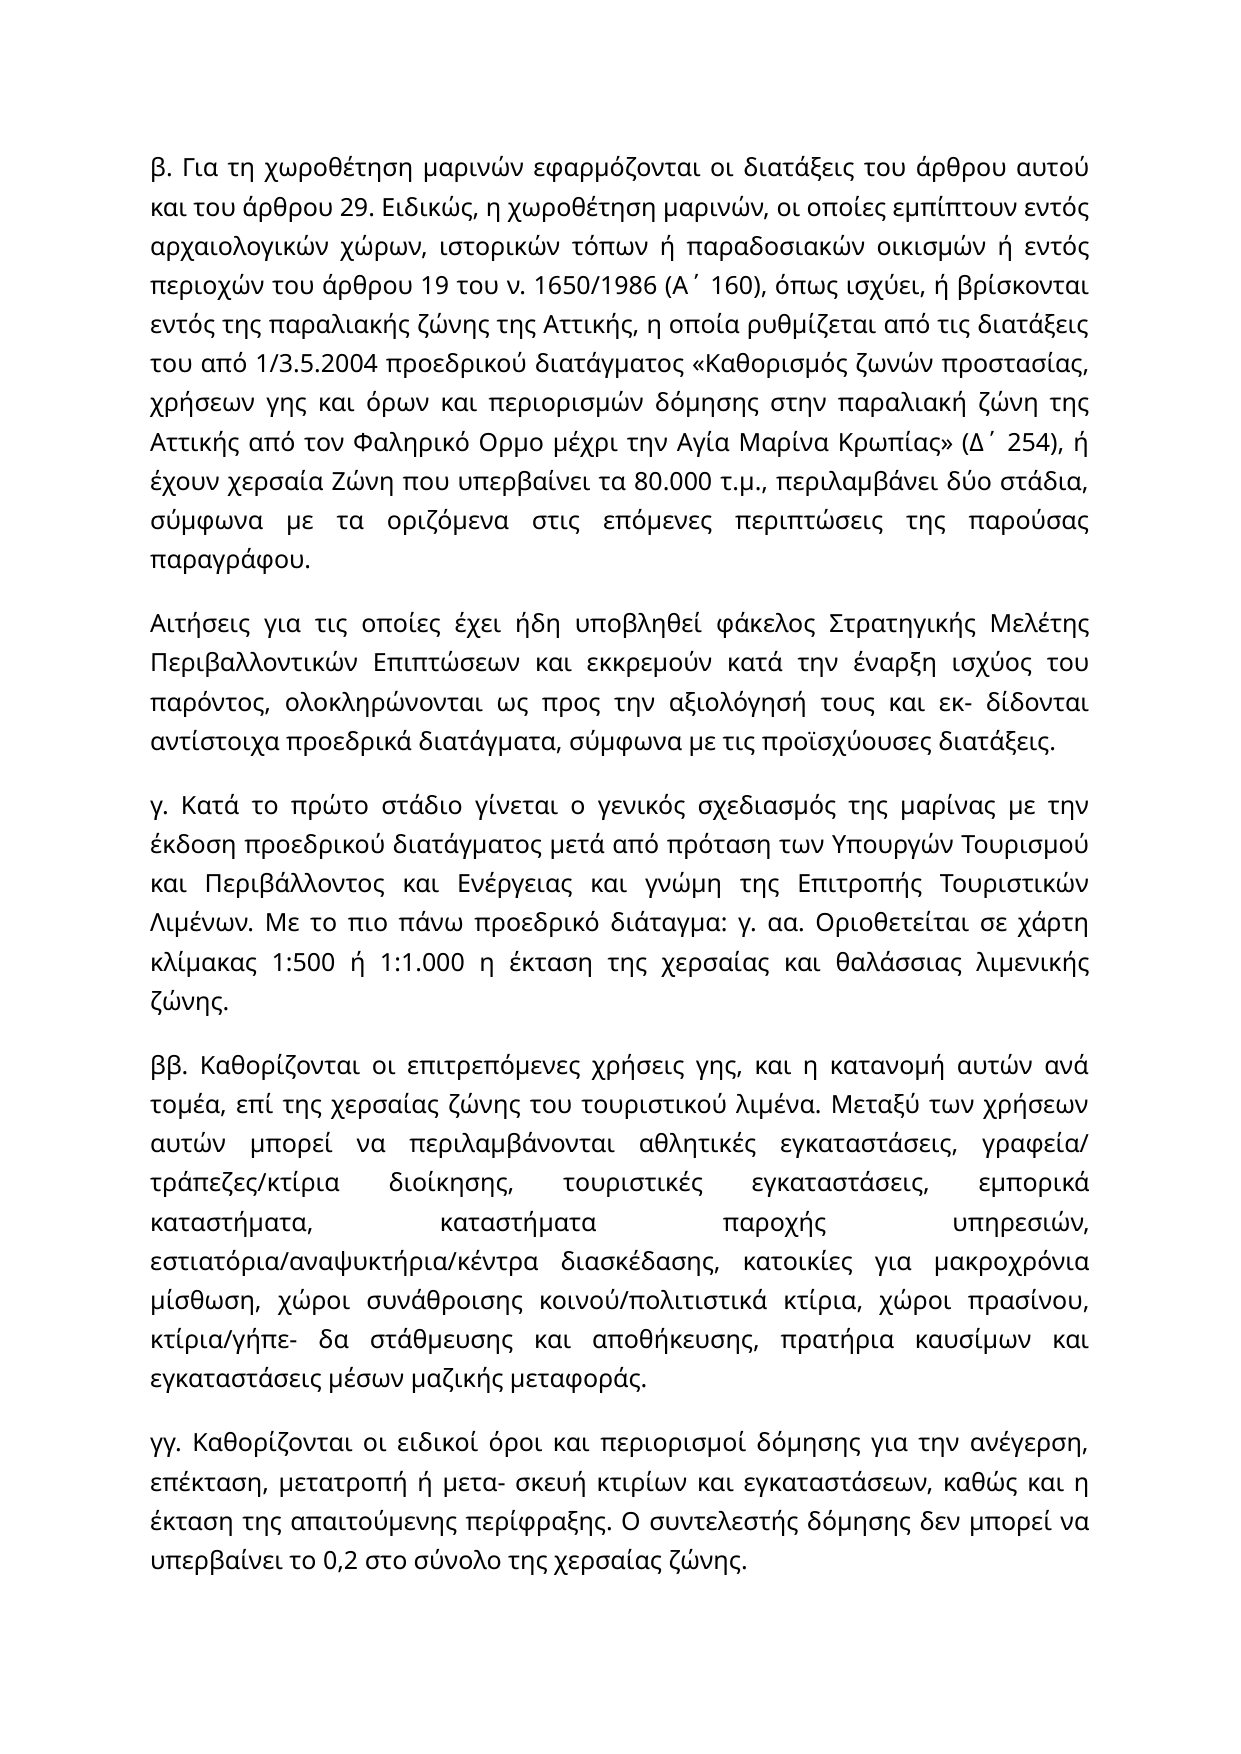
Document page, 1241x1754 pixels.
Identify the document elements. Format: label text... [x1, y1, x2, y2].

text γγ. Καθορίζονται οι ειδικοί όροι και περιορισμοί δόμησης για την ανέγερση, επέκταση, μετατροπή ή μετα- σκευή κτιρίων και εγκαταστάσεων, καθώς και η έκταση της απαιτούμενης περίφραξης. Ο συντελεστής δόμησης δεν μπορεί να υπερβαίνει το 0,2 στο σύνολο της χερσαίας ζώνης. [150, 1425, 1090, 1577]
text γ. Κατά το πρώτο στάδιο γίνεται ο γενικός σχεδιασμός της μαρίνας με την έκδοση προεδρικού διατάγματος μετά από πρόταση των Υπουργών Τουρισμού και Περιβάλλοντος και Ενέργειας και γνώμη της Επιτροπής Τουριστικών Λιμένων. Με το πιο πάνω προεδρικό διάταγμα: γ. αα. Οριοθετείται σε χάρτη κλίμακας 1:500 ή 1:1.000 η έκταση της χερσαίας και θαλάσσιας λιμενικής ζώνης. [150, 787, 1090, 1017]
text β. Για τη χωροθέτηση μαρινών εφαρμόζονται οι διατάξεις του άρθρου αυτού και του άρθρου 29. Ειδικώς, η χωροθέτηση μαρινών, οι οποίες εμπίπτουν εντός αρχαιολογικών χώρων, ιστορικών τόπων ή παραδοσιακών οικισμών ή εντός περιοχών του άρθρου 19 του ν. 1650/1986 (Α΄ 160), όπως ισχύει, ή βρίσκονται εντός της παραλιακής ζώνης της Αττικής, η οποία ρυθμίζεται από τις διατάξεις του από 1/3.5.2004 προεδρικού διατάγματος «Καθορισμός ζωνών προστασίας, χρήσεων γης και όρων και περιορισμών δόμησης στην παραλιακή ζώνη της Αττικής από τον Φαληρικό Ορμο μέχρι την Αγία Μαρίνα Κρωπίας» (Δ΄ 254), ή έχουν χερσαία Ζώνη που υπερβαίνει τα 80.000 τ.μ., περιλαμβάνει δύο στάδια, σύμφωνα με τα οριζόμενα στις επόμενες περιπτώσεις της παρούσας παραγράφου. [150, 150, 1090, 576]
text ββ. Καθορίζονται οι επιτρεπόμενες χρήσεις γης, και η κατανομή αυτών ανά τομέα, επί της χερσαίας ζώνης του τουριστικού λιμένα. Μεταξύ των χρήσεων αυτών μπορεί να περιλαμβάνονται αθλητικές εγκαταστάσεις, γραφεία/ τράπεζες/κτίρια διοίκησης, τουριστικές εγκαταστάσεις, εμπορικά καταστήματα, καταστήματα παροχής υπηρεσιών, εστιατόρια/αναψυκτήρια/κέντρα διασκέδασης, κατοικίες για μακροχρόνια μίσθωση, χώροι συνάθροισης κοινού/πολιτιστικά κτίρια, χώροι πρασίνου, κτίρια/γήπε- δα στάθμευσης και αποθήκευσης, πρατήρια καυσίμων και εγκαταστάσεις μέσων μαζικής μεταφοράς. [150, 1047, 1090, 1395]
text Αιτήσεις για τις οποίες έχει ήδη υποβληθεί φάκελος Στρατηγικής Μελέτης Περιβαλλοντικών Επιπτώσεων και εκκρεμούν κατά την έναρξη ισχύος του παρόντος, ολοκληρώνονται ως προς την αξιολόγησή τους και εκ- δίδονται αντίστοιχα προεδρικά διατάγματα, σύμφωνα με τις προϊσχύουσες διατάξεις. [150, 606, 1090, 757]
